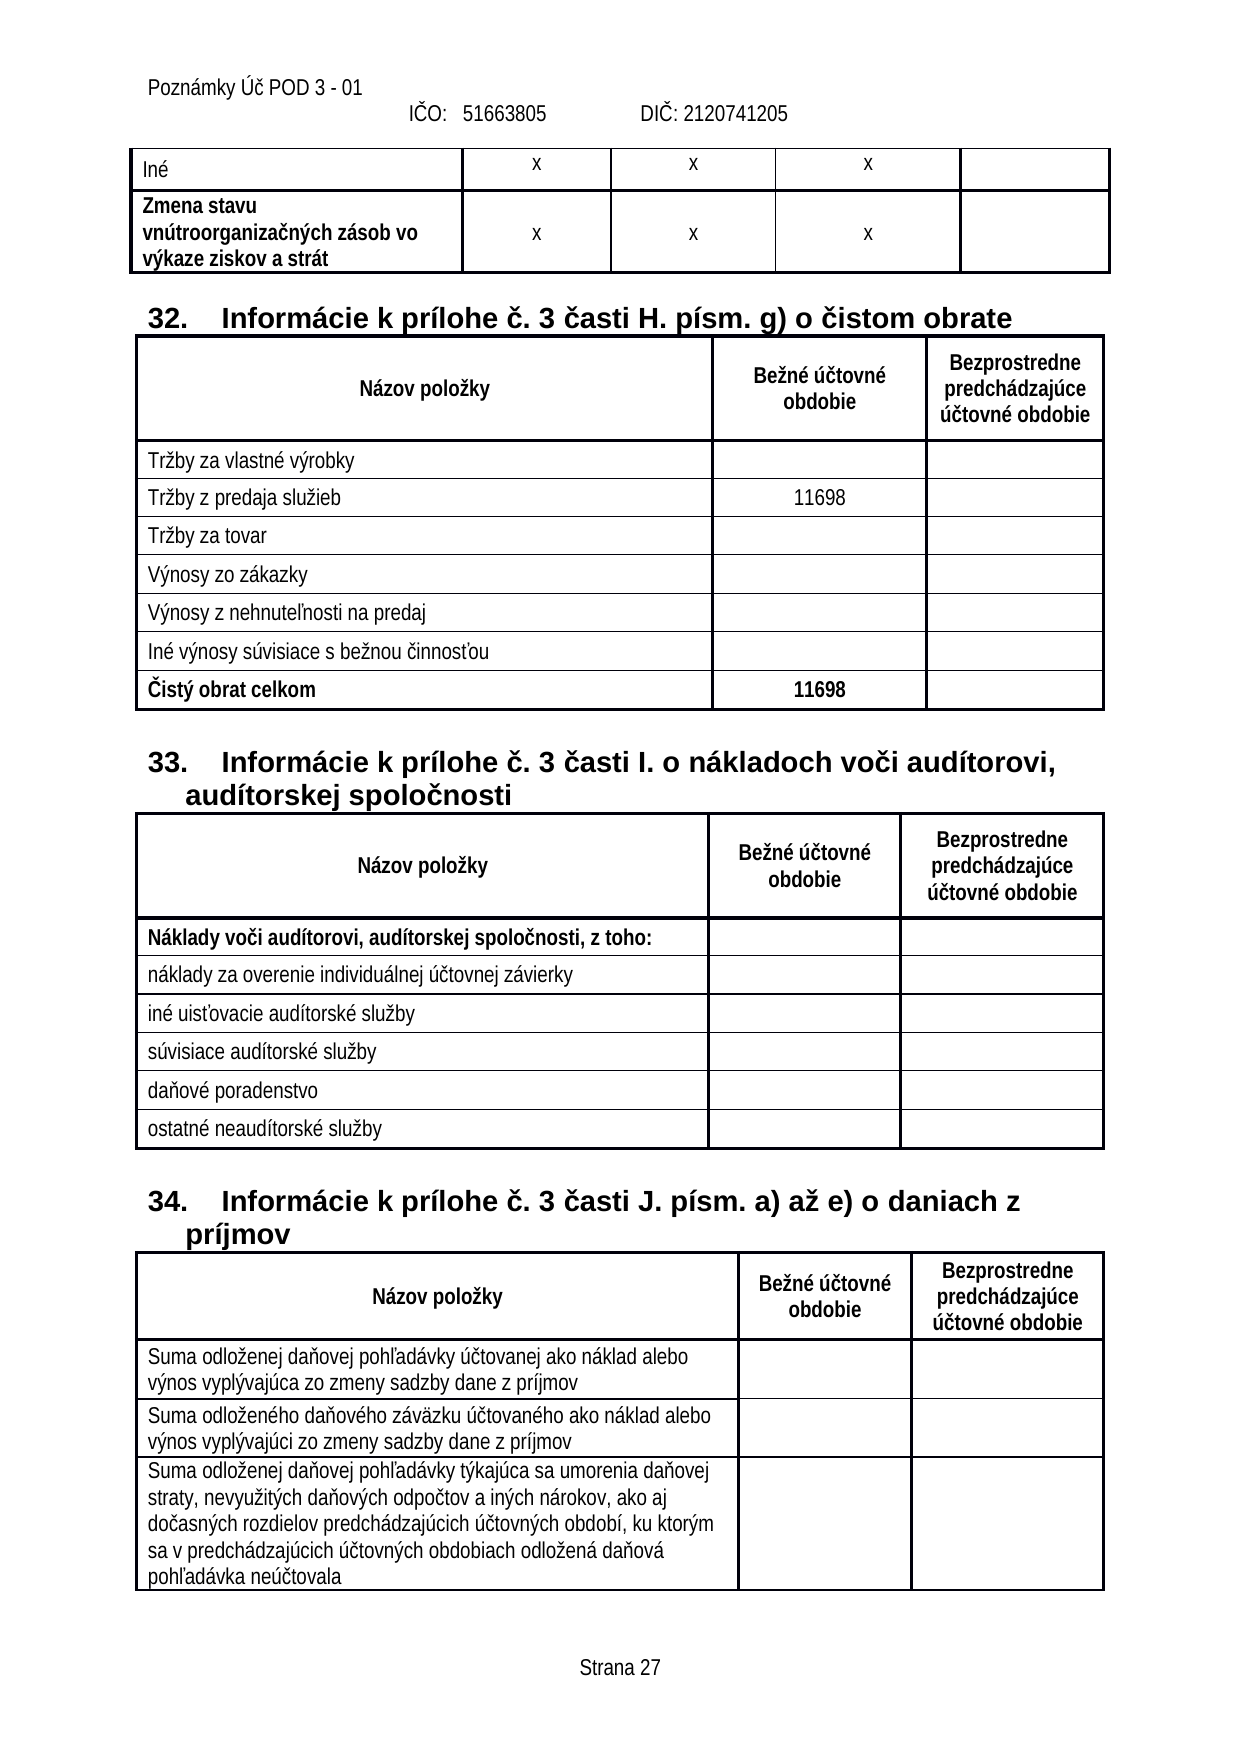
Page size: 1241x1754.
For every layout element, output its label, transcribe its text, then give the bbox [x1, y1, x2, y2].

table_cell [913, 1341, 1102, 1397]
table_cell Čistý obrat celkom [138, 671, 711, 708]
table_header Bežné účtovné obdobie [740, 1254, 910, 1338]
table_cell [902, 1033, 1102, 1070]
table_cell Suma odloženého daňového záväzku účtovaného ako náklad alebo výnos vyplývajúci zo zmeny sadzby dane z príjmov [138, 1400, 737, 1456]
table_cell Iné výnosy súvisiace s bežnou činnosťou [138, 632, 711, 669]
table_cell [928, 555, 1102, 593]
table_cell [740, 1341, 910, 1397]
table_cell [714, 442, 925, 477]
table_cell [928, 632, 1102, 669]
table_header Názov položky [138, 815, 707, 916]
table_cell x [612, 192, 775, 271]
table_cell Tržby z predaja služieb [138, 479, 711, 516]
table_header Bežné účtovné obdobie [714, 338, 925, 439]
table_cell [962, 192, 1108, 271]
table_cell [710, 956, 899, 993]
table_cell [928, 517, 1102, 554]
table_cell Suma odloženej daňovej pohľadávky týkajúca sa umorenia daňovej straty, nevyužitých daňových odpočtov a iných nárokov, ako aj dočasných rozdielov predchádzajúcich účtovných období, ku ktorým sa v predchádzajúcich účtovných obdobiach odložená daňová pohľadávka neúčtovala [138, 1458, 737, 1589]
table_cell [714, 555, 925, 593]
table_header Názov položky [138, 338, 711, 439]
table_cell [902, 920, 1102, 955]
table_header Názov položky [138, 1254, 737, 1338]
table_cell [928, 671, 1102, 708]
table_cell [740, 1399, 910, 1456]
table_cell [714, 632, 925, 669]
table_cell [962, 149, 1108, 189]
table_cell x [776, 149, 959, 189]
table_cell ostatné neaudítorské služby [138, 1110, 707, 1147]
table_cell 11698 [714, 671, 925, 708]
table_cell daňové poradenstvo [138, 1071, 707, 1109]
title Informácie k prílohe č. 3 časti H. písm. g) o čistom obrate [148, 301, 1092, 334]
table_cell Suma odloženej daňovej pohľadávky účtovanej ako náklad alebo výnos vyplývajúca zo zmeny sadzby dane z príjmov [138, 1341, 737, 1397]
table_header Bezprostredne predchádzajúce účtovné obdobie [913, 1254, 1102, 1338]
table_cell [928, 479, 1102, 516]
table_cell [710, 1071, 899, 1109]
table_cell [714, 594, 925, 631]
title Informácie k prílohe č. 3 časti I. o nákladoch voči audítorovi, audítorskej spoločnosti [148, 745, 1092, 812]
table_cell súvisiace audítorské služby [138, 1033, 707, 1070]
table_cell [710, 1110, 899, 1147]
table_cell [902, 1071, 1102, 1109]
table_cell [902, 1110, 1102, 1147]
table_cell [928, 442, 1102, 477]
table_cell [710, 920, 899, 955]
table_cell [740, 1458, 910, 1589]
table_cell x [612, 149, 775, 189]
table_cell [710, 995, 899, 1032]
table_cell x [464, 192, 610, 271]
table_cell Náklady voči audítorovi, audítorskej spoločnosti, z toho: [138, 920, 707, 955]
table_cell [913, 1399, 1102, 1456]
table_cell [710, 1033, 899, 1070]
table_cell [928, 594, 1102, 631]
table_cell Výnosy z nehnuteľnosti na predaj [138, 594, 711, 631]
table_cell Tržby za vlastné výrobky [138, 442, 711, 477]
table_cell x [464, 149, 610, 189]
table_cell Výnosy zo zákazky [138, 555, 711, 593]
title Informácie k prílohe č. 3 časti J. písm. a) až e) o daniach z príjmov [148, 1184, 1092, 1251]
table_cell [714, 517, 925, 554]
table_cell Tržby za tovar [138, 517, 711, 554]
table_cell Zmena stavu vnútroorganizačných zásob vo výkaze ziskov a strát [133, 192, 461, 271]
table_cell [913, 1458, 1102, 1589]
table_cell [902, 995, 1102, 1032]
table_header Bezprostredne predchádzajúce účtovné obdobie [928, 338, 1102, 439]
table_cell [902, 956, 1102, 993]
table_cell 11698 [714, 479, 925, 516]
table_cell x [776, 192, 959, 271]
table_header Bežné účtovné obdobie [710, 815, 899, 916]
table_header Bezprostredne predchádzajúce účtovné obdobie [902, 815, 1102, 916]
table_cell Iné [133, 149, 461, 189]
table_cell iné uisťovacie audítorské služby [138, 995, 707, 1032]
table_cell náklady za overenie individuálnej účtovnej závierky [138, 956, 707, 993]
